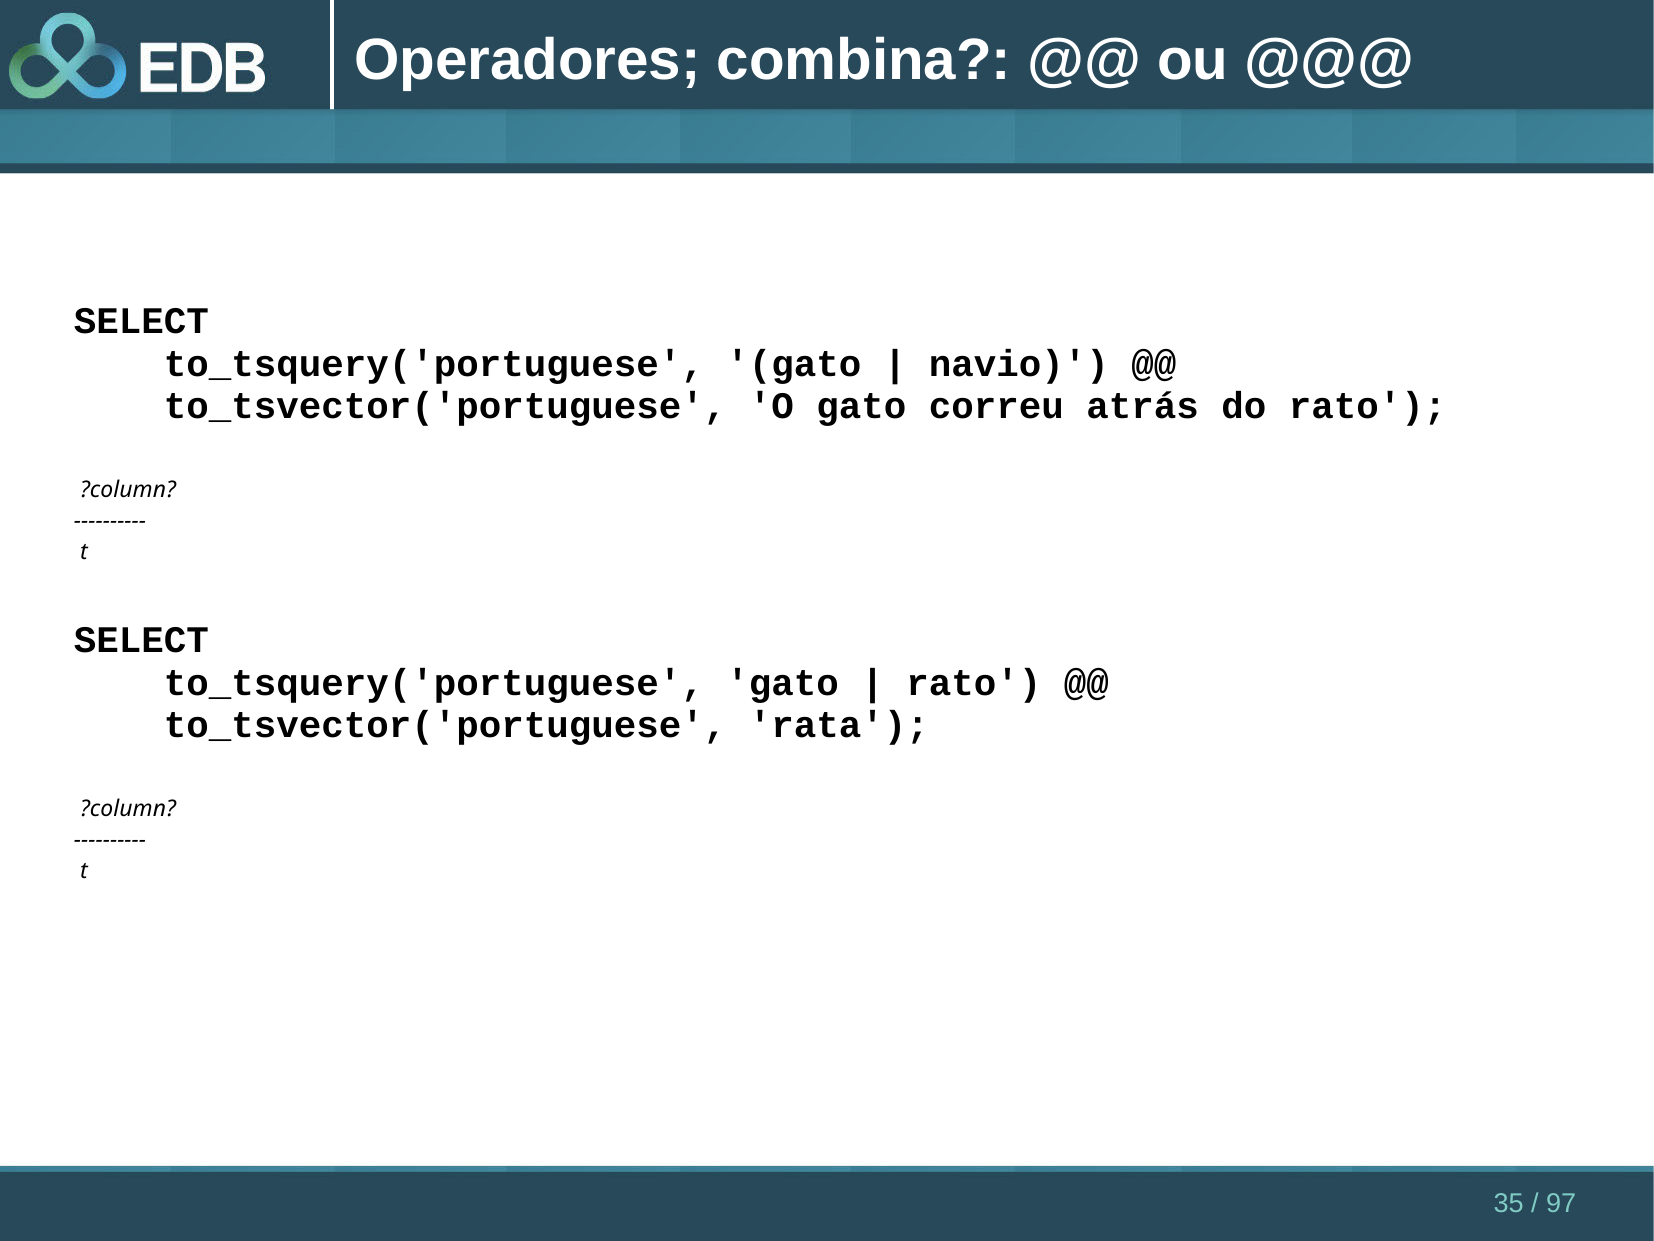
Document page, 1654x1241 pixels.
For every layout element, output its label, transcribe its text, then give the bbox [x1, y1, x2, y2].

title Operadores; combina?: @@ ou @@@ [354, 26, 1595, 92]
picture [0, 0, 1654, 1241]
text_box SELECT to_tsquery('portuguese', 'gato | rato') @@ to_tsvector('portuguese', 'rata'); ?column? ---------- t [59, 614, 1566, 893]
text_box SELECT to_tsquery('portuguese', '(gato | navio)') @@ to_tsvector('portuguese', 'O gato correu atrás do rato'); ?column? ---------- t [59, 295, 1566, 574]
